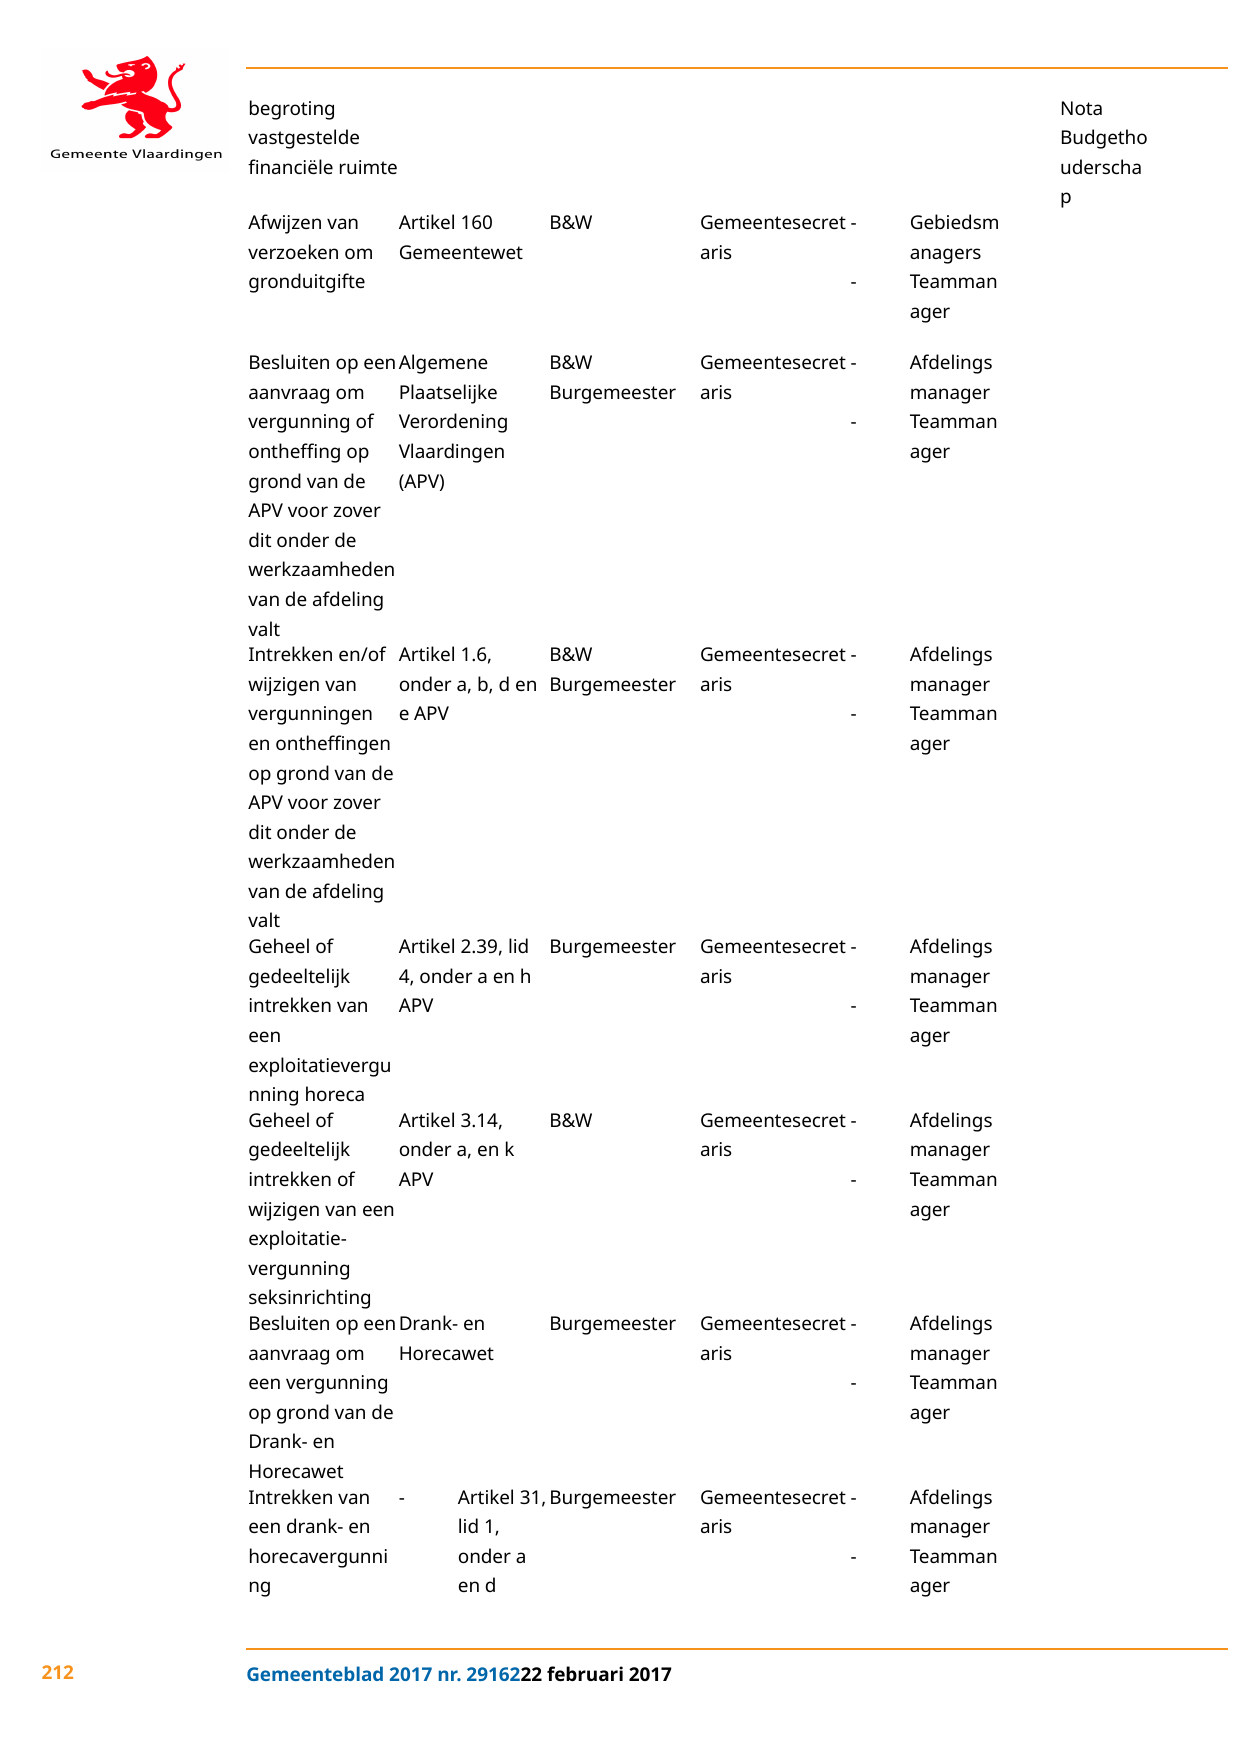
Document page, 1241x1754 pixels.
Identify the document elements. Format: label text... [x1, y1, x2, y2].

table_cell Drank- en Horecawet [399, 1310, 549, 1484]
table_cell Intrekken van een drank- en horecavergunning [248, 1484, 398, 1598]
table_cell [1001, 350, 1152, 641]
table_cell [399, 324, 549, 349]
table_cell Burgemeester [549, 1310, 700, 1484]
table_cell Gemeentesecretaris [700, 1107, 850, 1310]
table_cell [850, 95, 1001, 209]
table_cell Gemeentesecretaris [700, 209, 850, 324]
table_cell [549, 324, 700, 349]
table_cell [1001, 324, 1152, 349]
table_cell [399, 95, 549, 209]
table_cell Algemene Plaatselijke Verordening Vlaardingen (APV) [399, 350, 549, 641]
table_cell Afdelingsmanager Teammanager [850, 1310, 1001, 1484]
table_cell [850, 324, 1001, 349]
table_cell Intrekken en/of wijzigen van vergunningen en ontheffingen op grond van de APV voor zover dit onder de werkzaamheden van de afdeling valt [248, 641, 398, 933]
table_cell Gemeentesecretaris [700, 641, 850, 933]
table_cell Besluiten op een aanvraag om vergunning of ontheffing op grond van de APV voor zover dit onder de werkzaamheden van de afdeling valt [248, 350, 398, 641]
table_cell Gemeentesecretaris [700, 934, 850, 1107]
table_cell [1001, 1310, 1152, 1484]
table_cell B&W Burgemeester [549, 641, 700, 933]
table_cell Artikel 160 Gemeentewet [399, 209, 549, 324]
table_cell Gemeentesecretaris [700, 1484, 850, 1598]
table_cell Artikel 3.14, onder a, en k APV [399, 1107, 549, 1310]
table_cell Afdelingsmanager Teammanager [850, 641, 1001, 933]
table_cell begroting vastgestelde financiële ruimte [248, 95, 398, 209]
table_cell Afwijzen van verzoeken om gronduitgifte [248, 209, 398, 324]
table_cell Gemeentesecretaris [700, 1310, 850, 1484]
table_cell Afdelingsmanager Teammanager [850, 1107, 1001, 1310]
table_cell [1001, 934, 1152, 1107]
table_cell [549, 95, 700, 209]
table_cell [1001, 1484, 1152, 1598]
table_cell Gemeentesecretaris [700, 350, 850, 641]
table_cell [700, 95, 850, 209]
table_cell Artikel 31, lid 1, onder a en d [399, 1484, 549, 1598]
table_cell Gebiedsmanagers Teammanager [850, 209, 1001, 324]
table_cell [700, 324, 850, 349]
table_cell B&W [549, 1107, 700, 1310]
table_cell Afdelingsmanager Teammanager [850, 934, 1001, 1107]
table_cell Afdelingsmanager Teammanager [850, 1484, 1001, 1598]
table_cell Besluiten op een aanvraag om een vergunning op grond van de Drank- en Horecawet [248, 1310, 398, 1484]
table_cell B&W Burgemeester [549, 350, 700, 641]
table_cell Artikel 1.6, onder a, b, d en e APV [399, 641, 549, 933]
table_cell B&W [549, 209, 700, 324]
table_cell Burgemeester [549, 934, 700, 1107]
table_cell Geheel of gedeeltelijk intrekken of wijzigen van een exploitatie-vergunning seksinrichting [248, 1107, 398, 1310]
table_cell Geheel of gedeeltelijk intrekken van een exploitatievergunning horeca [248, 934, 398, 1107]
table_cell Nota Budgethouderschap [1001, 95, 1152, 209]
picture [41, 47, 231, 172]
table_cell [1001, 1107, 1152, 1310]
table_cell [1001, 641, 1152, 933]
table_cell [1001, 209, 1152, 324]
table_cell Burgemeester [549, 1484, 700, 1598]
table_cell Artikel 2.39, lid 4, onder a en h APV [399, 934, 549, 1107]
table_cell [248, 324, 398, 349]
table_cell Afdelingsmanager Teammanager [850, 350, 1001, 641]
